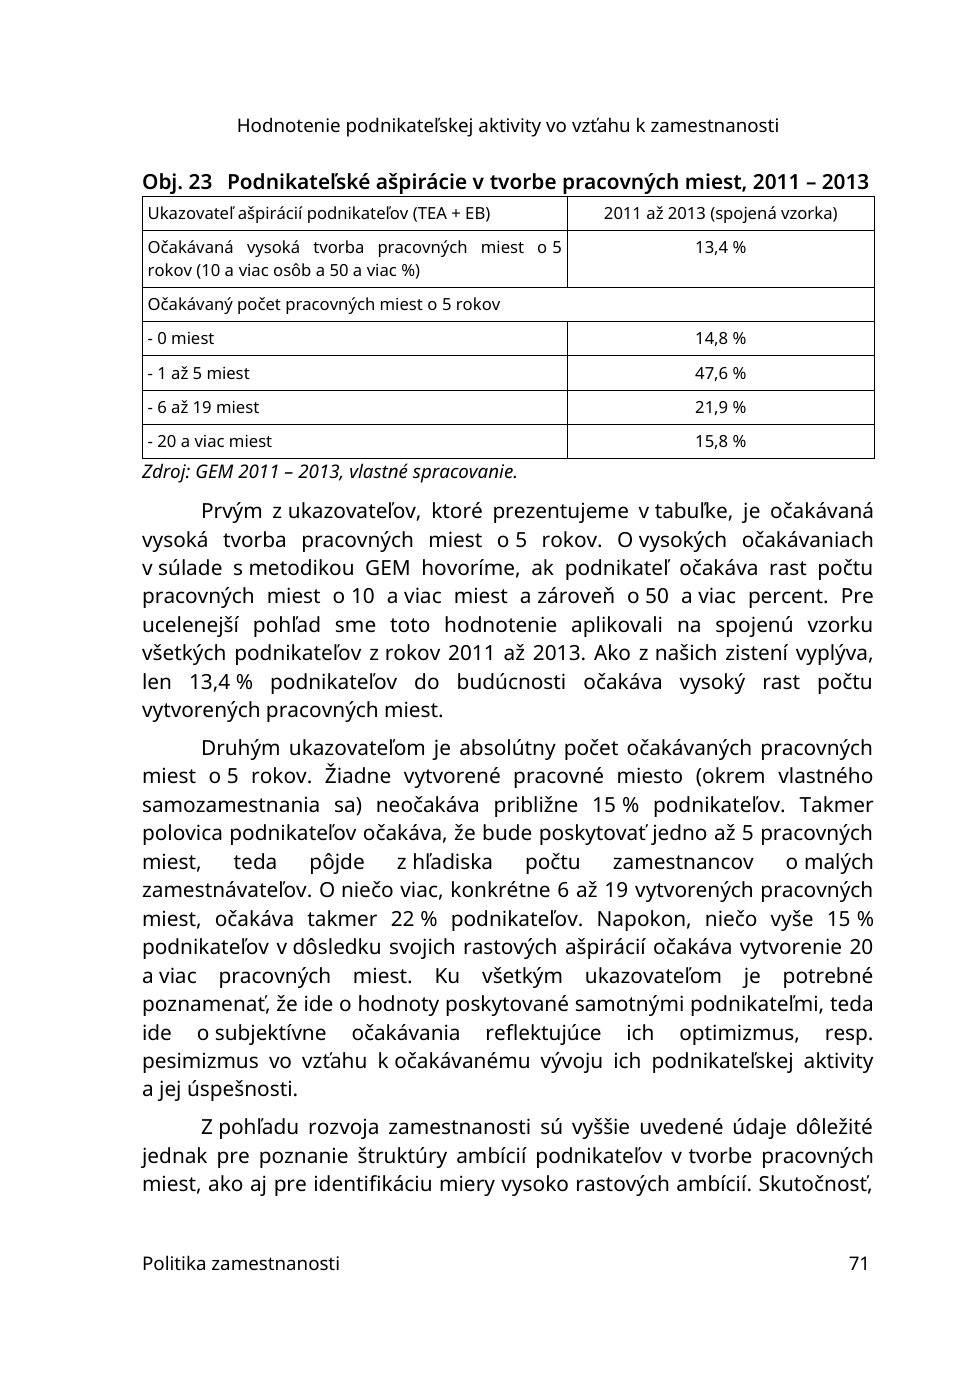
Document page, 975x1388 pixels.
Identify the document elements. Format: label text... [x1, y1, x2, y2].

table_cell 47,6 % [568, 356, 874, 390]
text Z pohľadu rozvoja zamestnanosti sú vyššie uvedené údaje dôležité jednak pre poznanie štruktúry ambícií podnikateľov v tvorbe pracovných miest, ako aj pre identifikáciu miery vysoko rastových ambícií. Skutočnosť, [142, 1112, 874, 1198]
table_cell 13,4 % [568, 231, 874, 287]
table_cell Očakávaná vysoká tvorba pracovných miest o 5 rokov (10 a viac osôb a 50 a viac %) [143, 231, 567, 287]
table_cell - 0 miest [143, 322, 567, 355]
table_cell 15,8 % [568, 425, 874, 458]
text Prvým z ukazovateľov, ktoré prezentujeme v tabuľke, je očakávaná vysoká tvorba pracovných miest o 5 rokov. O vysokých očakávaniach v súlade s metodikou GEM hovoríme, ak podnikateľ očakáva rast počtu pracovných miest o 10 a viac miest a zároveň o 50 a viac percent. Pre ucelenejší pohľad sme toto hodnotenie aplikovali na spojenú vzorku všetkých podnikateľov z rokov 2011 až 2013. Ako z našich zistení vyplýva, len 13,4 % podnikateľov do budúcnosti očakáva vysoký rast počtu vytvorených pracovných miest. [142, 496, 874, 724]
table_header Ukazovateľ ašpirácií podnikateľov (TEA + EB) [143, 197, 567, 230]
table_cell - 20 a viac miest [143, 425, 567, 458]
table_cell - 6 až 19 miest [143, 391, 567, 424]
table_header 2011 až 2013 (spojená vzorka) [568, 197, 874, 230]
list Podnikateľské ašpirácie v tvorbe pracovných miest, 2011 – 2013 [142, 167, 874, 196]
table_cell 14,8 % [568, 322, 874, 355]
text Druhým ukazovateľom je absolútny počet očakávaných pracovných miest o 5 rokov. Žiadne vytvorené pracovné miesto (okrem vlastného samozamestnania sa) neočakáva približne 15 % podnikateľov. Takmer polovica podnikateľov očakáva, že bude poskytovať jedno až 5 pracovných miest, teda pôjde z hľadiska počtu zamestnancov o malých zamestnávateľov. O niečo viac, konkrétne 6 až 19 vytvorených pracovných miest, očakáva takmer 22 % podnikateľov. Napokon, niečo vyše 15 % podnikateľov v dôsledku svojich rastových ašpirácií očakáva vytvorenie 20 a viac pracovných miest. Ku všetkým ukazovateľom je potrebné poznamenať, že ide o hodnoty poskytované samotnými podnikateľmi, teda ide o subjektívne očakávania reflektujúce ich optimizmus, resp. pesimizmus vo vzťahu k očakávanému vývoju ich podnikateľskej aktivity a jej úspešnosti. [142, 733, 874, 1103]
table_cell Očakávaný počet pracovných miest o 5 rokov [143, 288, 874, 321]
text Zdroj: GEM 2011 – 2013, vlastné spracovanie. [142, 459, 874, 484]
table_cell 21,9 % [568, 391, 874, 424]
table_cell - 1 až 5 miest [143, 356, 567, 390]
